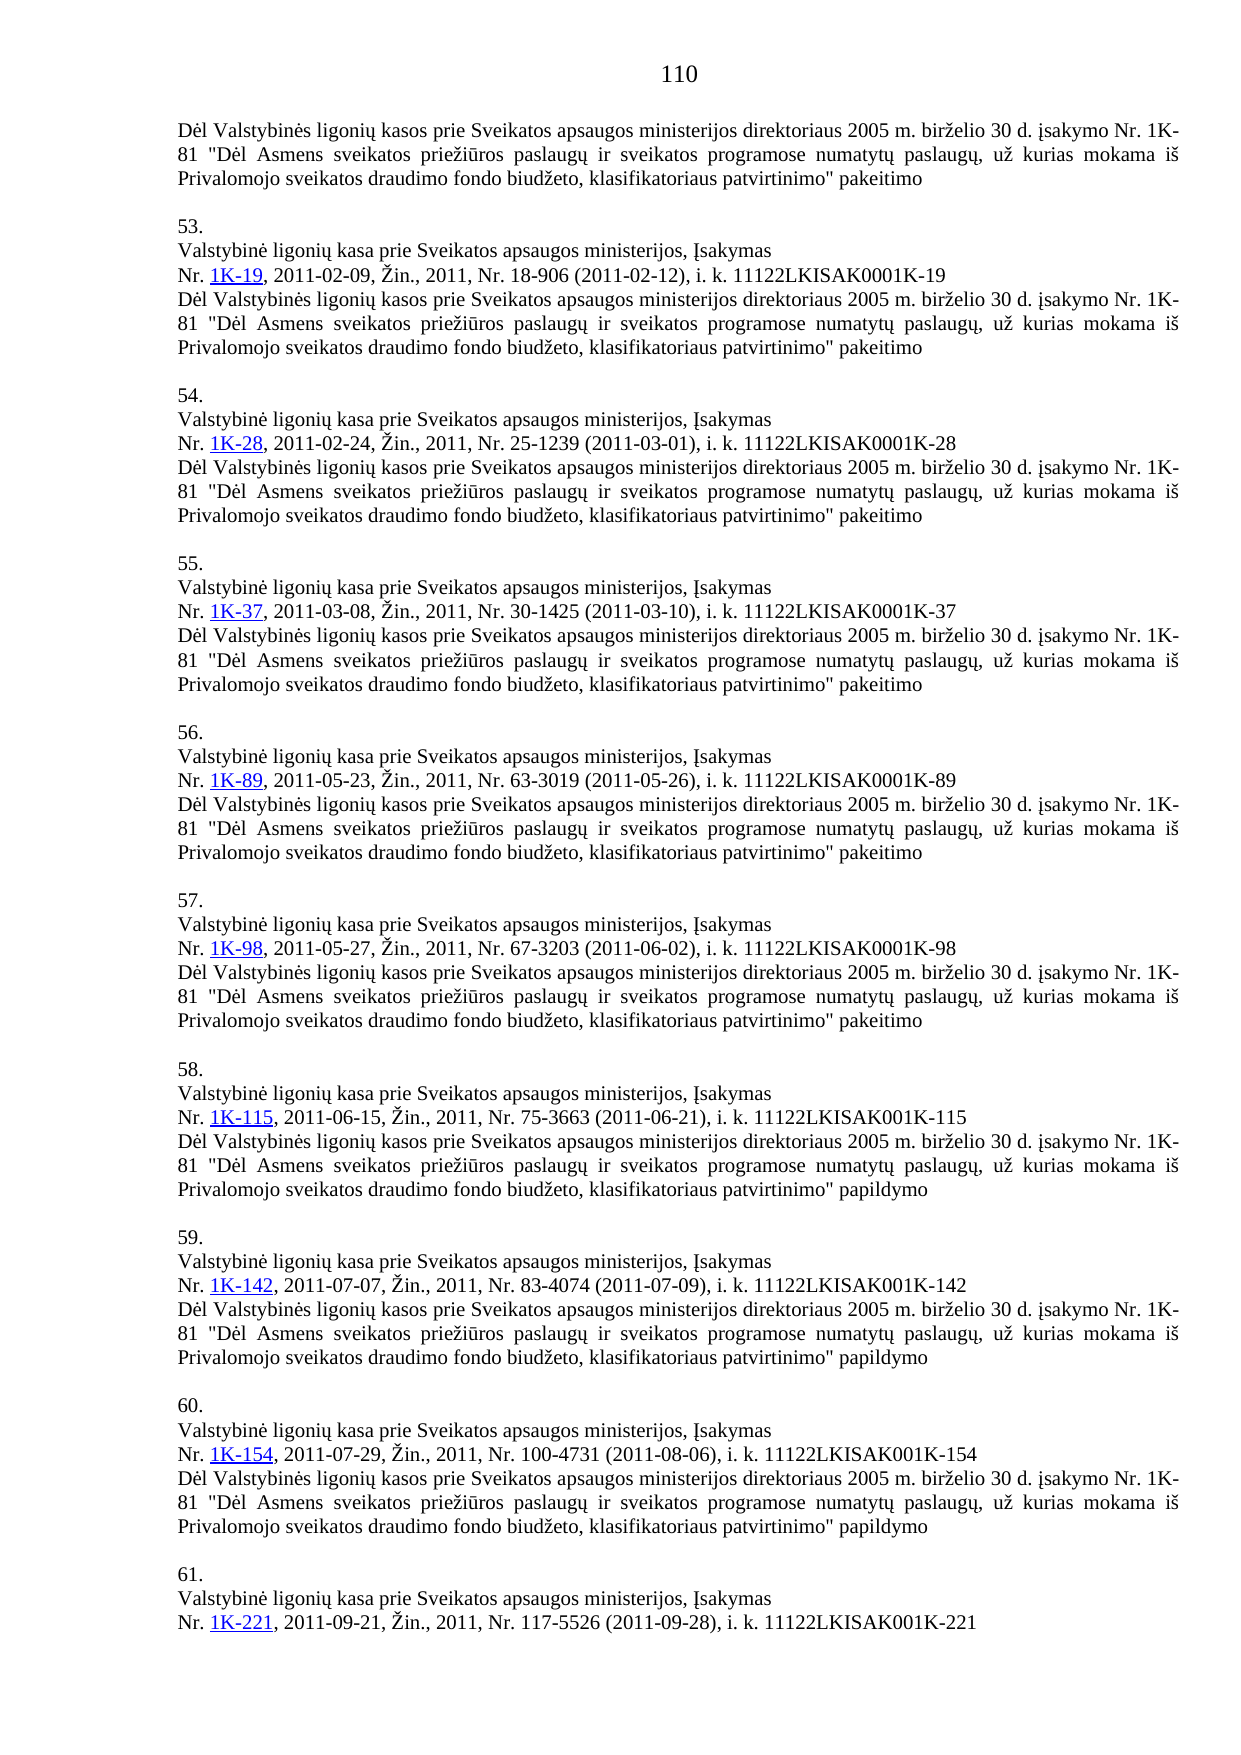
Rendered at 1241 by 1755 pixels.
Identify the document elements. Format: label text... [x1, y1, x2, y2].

text Valstybinė ligonių kasa prie Sveikatos apsaugos ministerijos, Įsakymas [177, 1417, 1181, 1442]
text Nr. 1K-19, 2011-02-09, Žin., 2011, Nr. 18-906 (2011-02-12), i. k. 11122LKISAK0001K-19 [177, 262, 1181, 287]
text Nr. 1K-37, 2011-03-08, Žin., 2011, Nr. 30-1425 (2011-03-10), i. k. 11122LKISAK0001K-37 [177, 599, 1181, 623]
text Valstybinė ligonių kasa prie Sveikatos apsaugos ministerijos, Įsakymas [177, 238, 1181, 262]
text 55. [177, 551, 1181, 575]
text Nr. 1K-221, 2011-09-21, Žin., 2011, Nr. 117-5526 (2011-09-28), i. k. 11122LKISAK001K-221 [177, 1610, 1181, 1634]
text Nr. 1K-115, 2011-06-15, Žin., 2011, Nr. 75-3663 (2011-06-21), i. k. 11122LKISAK001K-115 [177, 1105, 1181, 1129]
text Valstybinė ligonių kasa prie Sveikatos apsaugos ministerijos, Įsakymas [177, 1081, 1181, 1105]
text 60. [177, 1393, 1181, 1417]
text Nr. 1K-89, 2011-05-23, Žin., 2011, Nr. 63-3019 (2011-05-26), i. k. 11122LKISAK0001K-89 [177, 768, 1181, 792]
text Dėl Valstybinės ligonių kasos prie Sveikatos apsaugos ministerijos direktoriaus 2005 m. birželio 30 d. įsakymo Nr. 1K-81 "Dėl Asmens sveikatos priežiūros paslaugų ir sveikatos programose numatytų paslaugų, už kurias mokama iš Privalomojo sveikatos draudimo fondo biudžeto, klasifikatoriaus patvirtinimo" pakeitimo [177, 623, 1181, 696]
text Nr. 1K-142, 2011-07-07, Žin., 2011, Nr. 83-4074 (2011-07-09), i. k. 11122LKISAK001K-142 [177, 1273, 1181, 1297]
text Valstybinė ligonių kasa prie Sveikatos apsaugos ministerijos, Įsakymas [177, 1586, 1181, 1610]
text Valstybinė ligonių kasa prie Sveikatos apsaugos ministerijos, Įsakymas [177, 744, 1181, 768]
text 57. [177, 888, 1181, 912]
text Nr. 1K-154, 2011-07-29, Žin., 2011, Nr. 100-4731 (2011-08-06), i. k. 11122LKISAK001K-154 [177, 1442, 1181, 1466]
text Nr. 1K-28, 2011-02-24, Žin., 2011, Nr. 25-1239 (2011-03-01), i. k. 11122LKISAK0001K-28 [177, 431, 1181, 455]
text Valstybinė ligonių kasa prie Sveikatos apsaugos ministerijos, Įsakymas [177, 912, 1181, 936]
text Dėl Valstybinės ligonių kasos prie Sveikatos apsaugos ministerijos direktoriaus 2005 m. birželio 30 d. įsakymo Nr. 1K-81 "Dėl Asmens sveikatos priežiūros paslaugų ir sveikatos programose numatytų paslaugų, už kurias mokama iš Privalomojo sveikatos draudimo fondo biudžeto, klasifikatoriaus patvirtinimo" papildymo [177, 1129, 1181, 1201]
text Dėl Valstybinės ligonių kasos prie Sveikatos apsaugos ministerijos direktoriaus 2005 m. birželio 30 d. įsakymo Nr. 1K-81 "Dėl Asmens sveikatos priežiūros paslaugų ir sveikatos programose numatytų paslaugų, už kurias mokama iš Privalomojo sveikatos draudimo fondo biudžeto, klasifikatoriaus patvirtinimo" pakeitimo [177, 960, 1181, 1032]
text Dėl Valstybinės ligonių kasos prie Sveikatos apsaugos ministerijos direktoriaus 2005 m. birželio 30 d. įsakymo Nr. 1K-81 "Dėl Asmens sveikatos priežiūros paslaugų ir sveikatos programose numatytų paslaugų, už kurias mokama iš Privalomojo sveikatos draudimo fondo biudžeto, klasifikatoriaus patvirtinimo" pakeitimo [177, 455, 1181, 527]
text Valstybinė ligonių kasa prie Sveikatos apsaugos ministerijos, Įsakymas [177, 1249, 1181, 1273]
text 59. [177, 1225, 1181, 1249]
text Dėl Valstybinės ligonių kasos prie Sveikatos apsaugos ministerijos direktoriaus 2005 m. birželio 30 d. įsakymo Nr. 1K-81 "Dėl Asmens sveikatos priežiūros paslaugų ir sveikatos programose numatytų paslaugų, už kurias mokama iš Privalomojo sveikatos draudimo fondo biudžeto, klasifikatoriaus patvirtinimo" pakeitimo [177, 118, 1181, 190]
text Dėl Valstybinės ligonių kasos prie Sveikatos apsaugos ministerijos direktoriaus 2005 m. birželio 30 d. įsakymo Nr. 1K-81 "Dėl Asmens sveikatos priežiūros paslaugų ir sveikatos programose numatytų paslaugų, už kurias mokama iš Privalomojo sveikatos draudimo fondo biudžeto, klasifikatoriaus patvirtinimo" pakeitimo [177, 287, 1181, 359]
text Valstybinė ligonių kasa prie Sveikatos apsaugos ministerijos, Įsakymas [177, 575, 1181, 599]
text 56. [177, 720, 1181, 744]
text 58. [177, 1057, 1181, 1081]
text Dėl Valstybinės ligonių kasos prie Sveikatos apsaugos ministerijos direktoriaus 2005 m. birželio 30 d. įsakymo Nr. 1K-81 "Dėl Asmens sveikatos priežiūros paslaugų ir sveikatos programose numatytų paslaugų, už kurias mokama iš Privalomojo sveikatos draudimo fondo biudžeto, klasifikatoriaus patvirtinimo" papildymo [177, 1466, 1181, 1538]
text Dėl Valstybinės ligonių kasos prie Sveikatos apsaugos ministerijos direktoriaus 2005 m. birželio 30 d. įsakymo Nr. 1K-81 "Dėl Asmens sveikatos priežiūros paslaugų ir sveikatos programose numatytų paslaugų, už kurias mokama iš Privalomojo sveikatos draudimo fondo biudžeto, klasifikatoriaus patvirtinimo" pakeitimo [177, 792, 1181, 864]
text Nr. 1K-98, 2011-05-27, Žin., 2011, Nr. 67-3203 (2011-06-02), i. k. 11122LKISAK0001K-98 [177, 936, 1181, 960]
text 54. [177, 383, 1181, 407]
text Dėl Valstybinės ligonių kasos prie Sveikatos apsaugos ministerijos direktoriaus 2005 m. birželio 30 d. įsakymo Nr. 1K-81 "Dėl Asmens sveikatos priežiūros paslaugų ir sveikatos programose numatytų paslaugų, už kurias mokama iš Privalomojo sveikatos draudimo fondo biudžeto, klasifikatoriaus patvirtinimo" papildymo [177, 1297, 1181, 1369]
text Valstybinė ligonių kasa prie Sveikatos apsaugos ministerijos, Įsakymas [177, 407, 1181, 431]
text 53. [177, 214, 1181, 238]
text 61. [177, 1562, 1181, 1586]
